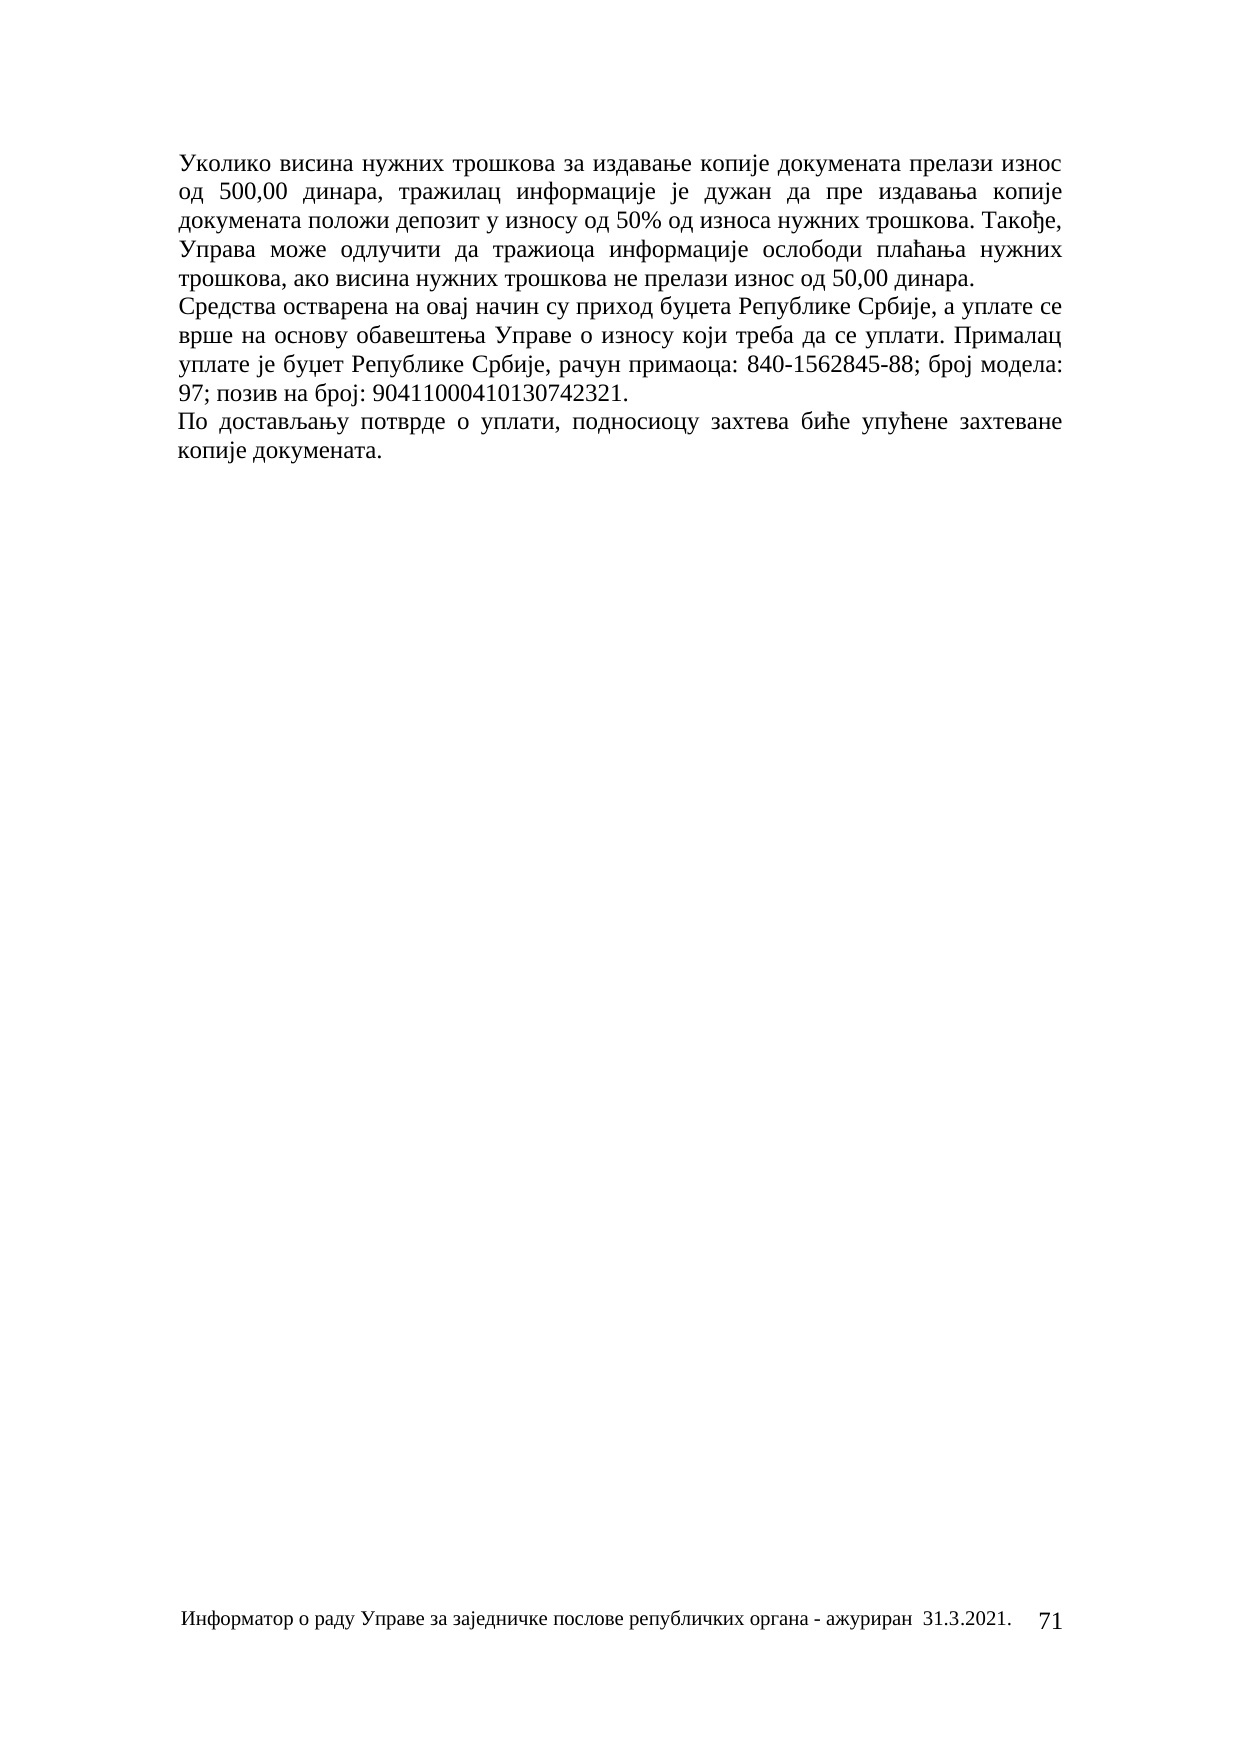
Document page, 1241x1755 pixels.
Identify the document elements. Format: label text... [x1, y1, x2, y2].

text Уколико висина нужних трошкова за издавање копије докумената прелази износ од 500,00 динара, тражилац информације је дужан да пре издавања копије докумената положи депозит у износу од 50% од износа нужних трошкова. Такође, Управа може одлучити да тражиоца информације ослободи плаћања нужних трошкова, ако висина нужних трошкова не прелази износ од 50,00 динара. [178, 148, 1063, 291]
text Средства остварена на овај начин су приход буџета Републике Србије, а уплате се врше на основу обавештења Управе о износу који треба да се уплати. Прималац уплате је буџет Републике Србије, рачун примаоца: 840-1562845-88; број модела: 97; позив на број: 90411000410130742321. [178, 291, 1063, 406]
text По достављању потврде о уплати, подносиоцу захтева биће упућене захтеване копије докумената. [177, 406, 1063, 464]
